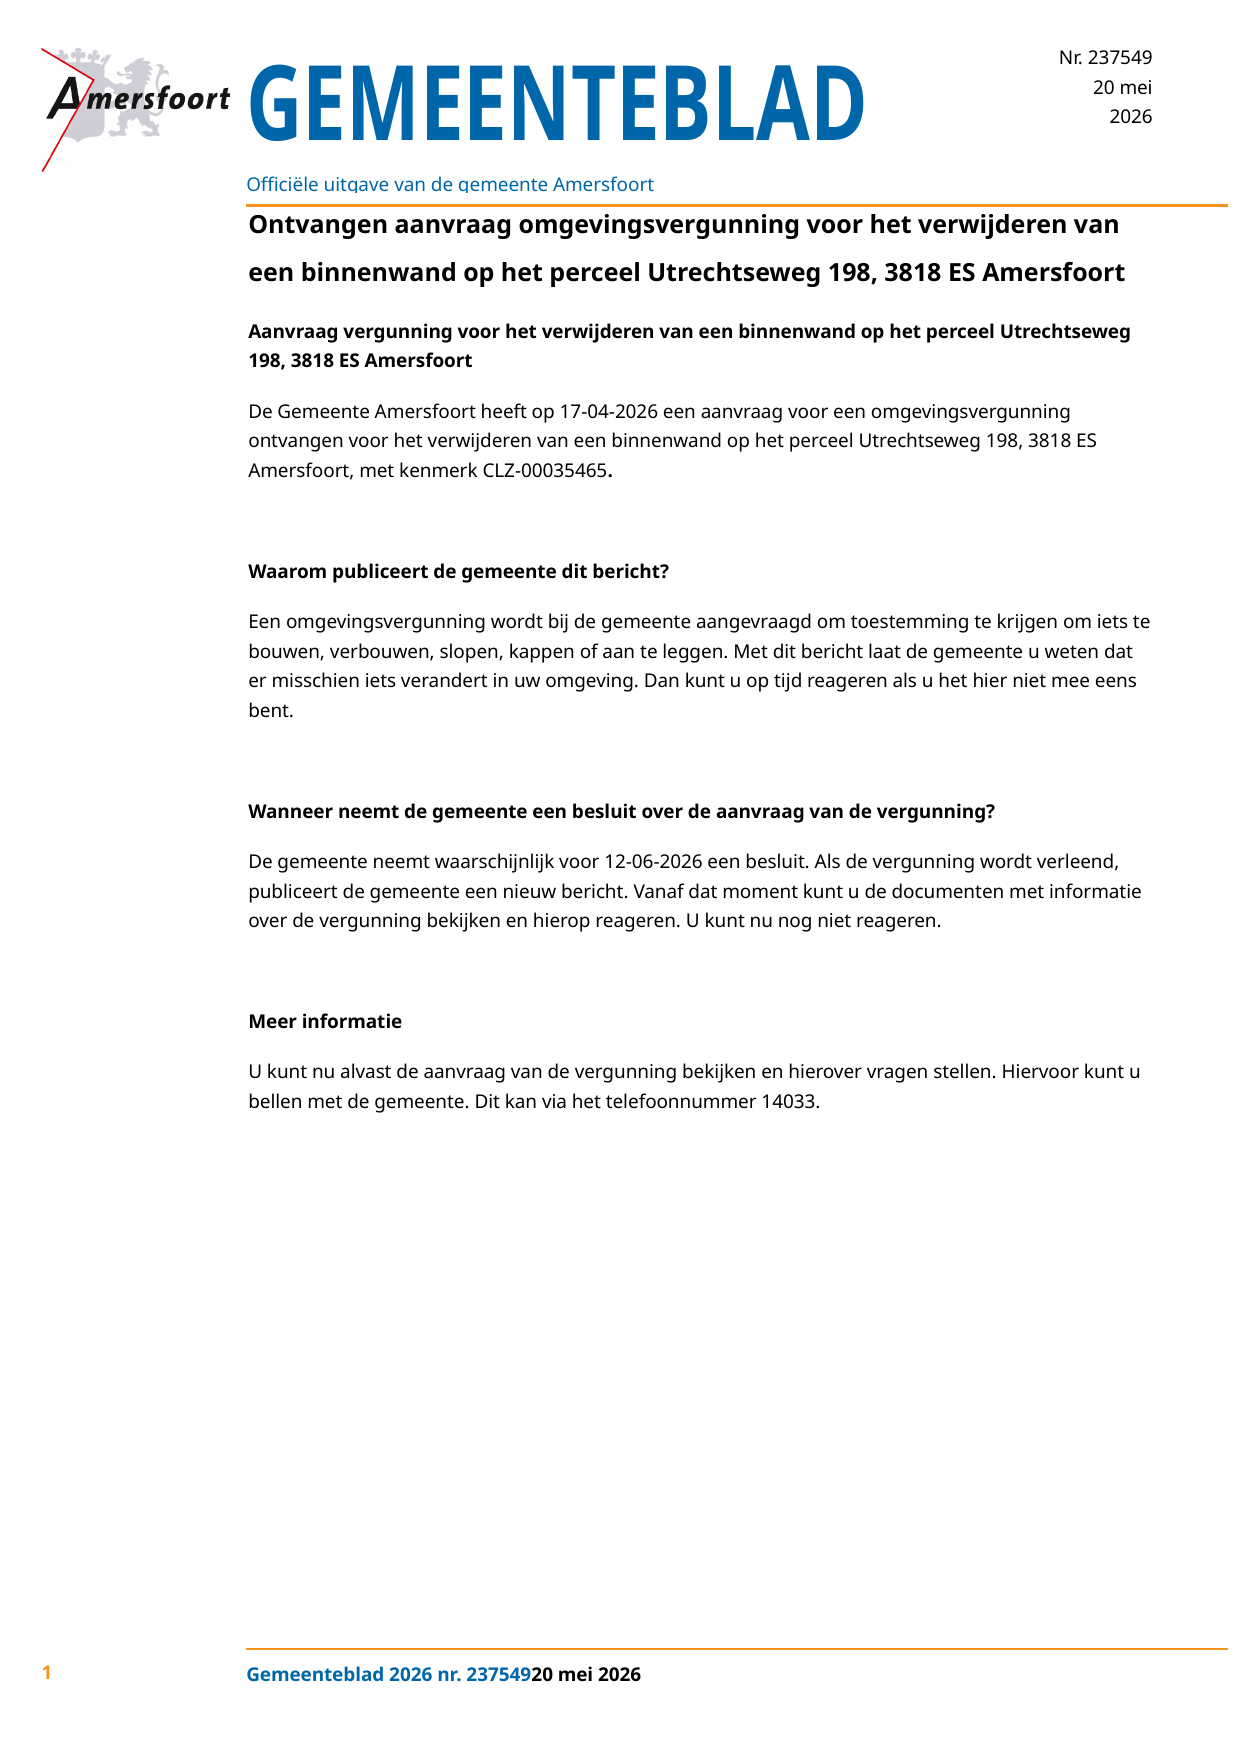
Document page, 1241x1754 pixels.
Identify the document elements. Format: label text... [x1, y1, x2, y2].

text Meer informatie [248, 1008, 1152, 1034]
text De Gemeente Amersfoort heeft op 17-04-2026 een aanvraag voor een omgevingsvergunning ontvangen voor het verwijderen van een binnenwand op het perceel Utrechtseweg 198, 3818 ES Amersfoort, met kenmerk CLZ-00035465. [248, 398, 1152, 483]
text Aanvraag vergunning voor het verwijderen van een binnenwand op het perceel Utrechtseweg 198, 3818 ES Amersfoort [248, 318, 1152, 373]
text Wanneer neemt de gemeente een besluit over de aanvraag van de vergunning? [248, 798, 1152, 824]
text De gemeente neemt waarschijnlijk voor 12-06-2026 een besluit. Als de vergunning wordt verleend, publiceert de gemeente een nieuw bericht. Vanaf dat moment kunt u de documenten met informatie over de vergunning bekijken en hierop reageren. U kunt nu nog niet reageren. [248, 848, 1152, 933]
text U kunt nu alvast de aanvraag van de vergunning bekijken en hierover vragen stellen. Hiervoor kunt u bellen met de gemeente. Dit kan via het telefoonnummer 14033. [248, 1059, 1152, 1114]
text Ontvangen aanvraag omgevingsvergunning voor het verwijderen van een binnenwand op het perceel Utrechtseweg 198, 3818 ES Amersfoort [248, 207, 1152, 288]
text Waarom publiceert de gemeente dit bericht? [248, 558, 1152, 584]
picture [41, 47, 231, 172]
text Een omgevingsvergunning wordt bij de gemeente aangevraagd om toestemming te krijgen om iets te bouwen, verbouwen, slopen, kappen of aan te leggen. Met dit bericht laat de gemeente u weten dat er misschien iets verandert in uw omgeving. Dan kunt u op tijd reageren als u het hier niet mee eens bent. [248, 608, 1152, 723]
